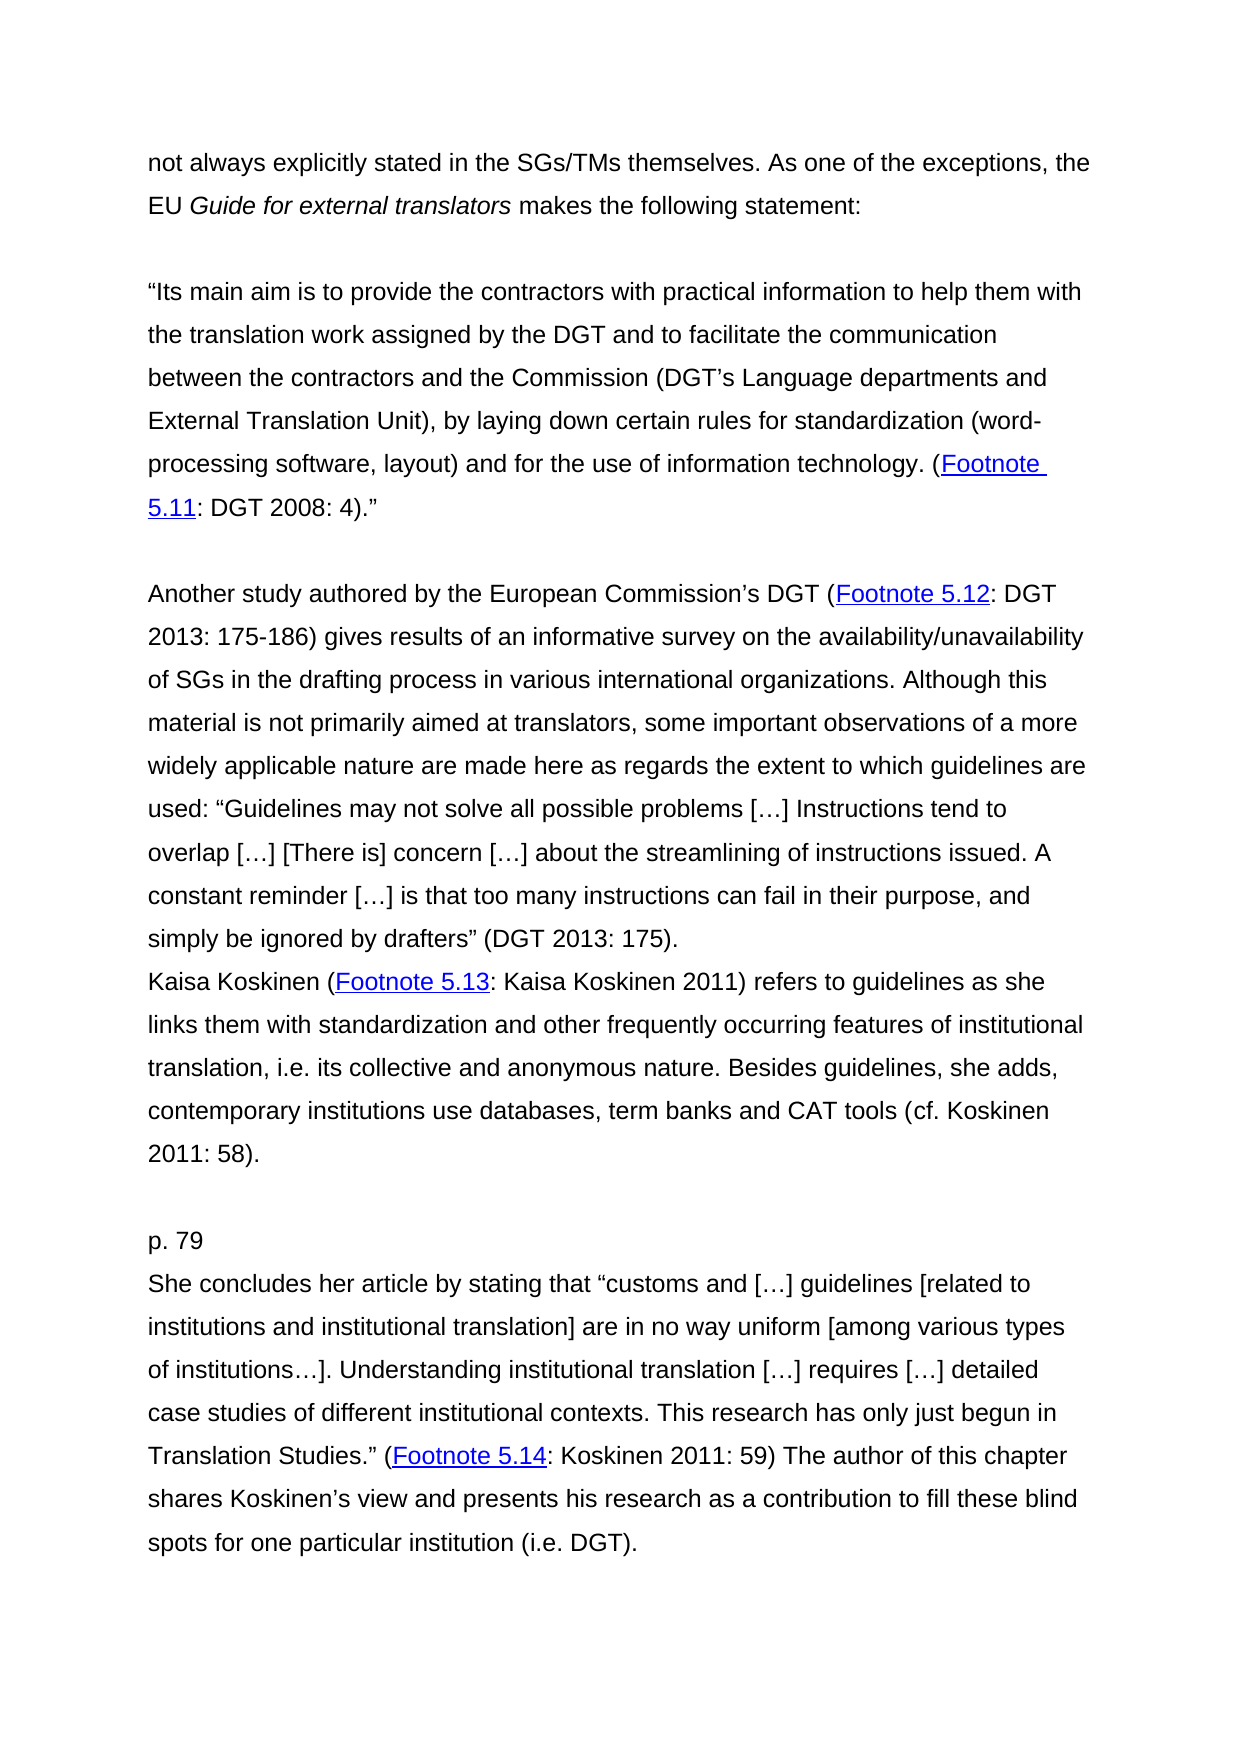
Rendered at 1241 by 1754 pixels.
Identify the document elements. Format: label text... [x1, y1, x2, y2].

text not always explicitly stated in the SGs/TMs themselves. As one of the exceptions, the EU Guide for external translators makes the following statement: [148, 148, 1093, 219]
text Another study authored by the European Commission’s DGT (Footnote 5.12: DGT 2013: 175-186) gives results of an informative survey on the availability/unavailability of SGs in the drafting process in various international organizations. Although this material is not primarily aimed at translators, some important observations of a more widely applicable nature are made here as regards the extent to which guidelines are used: “Guidelines may not solve all possible problems […] Instructions tend to overlap […] [There is] concern […] about the streamlining of instructions issued. A constant reminder […] is that too many instructions can fail in their purpose, and simply be ignored by drafters” (DGT 2013: 175). [148, 579, 1093, 953]
text “Its main aim is to provide the contractors with practical information to help them with the translation work assigned by the DGT and to facilitate the communication between the contractors and the Commission (DGT’s Language departments and External Translation Unit), by laying down certain rules for standardization (word-processing software, layout) and for the use of information technology. (Footnote 5.11: DGT 2008: 4).” [148, 277, 1093, 521]
text Kaisa Koskinen (Footnote 5.13: Kaisa Koskinen 2011) refers to guidelines as she links them with standardization and other frequently occurring features of institutional translation, i.e. its collective and anonymous nature. Besides guidelines, she adds, contemporary institutions use databases, term banks and CAT tools (cf. Koskinen 2011: 58). [148, 967, 1093, 1168]
text She concludes her article by stating that “customs and […] guidelines [related to institutions and institutional translation] are in no way uniform [among various types of institutions…]. Understanding institutional translation […] requires […] detailed case studies of different institutional contexts. This research has only just begun in Translation Studies.” (Footnote 5.14: Koskinen 2011: 59) The author of this chapter shares Koskinen’s view and presents his research as a contribution to fill these blind spots for one particular institution (i.e. DGT). [148, 1269, 1093, 1556]
text p. 79 [148, 1226, 1093, 1254]
